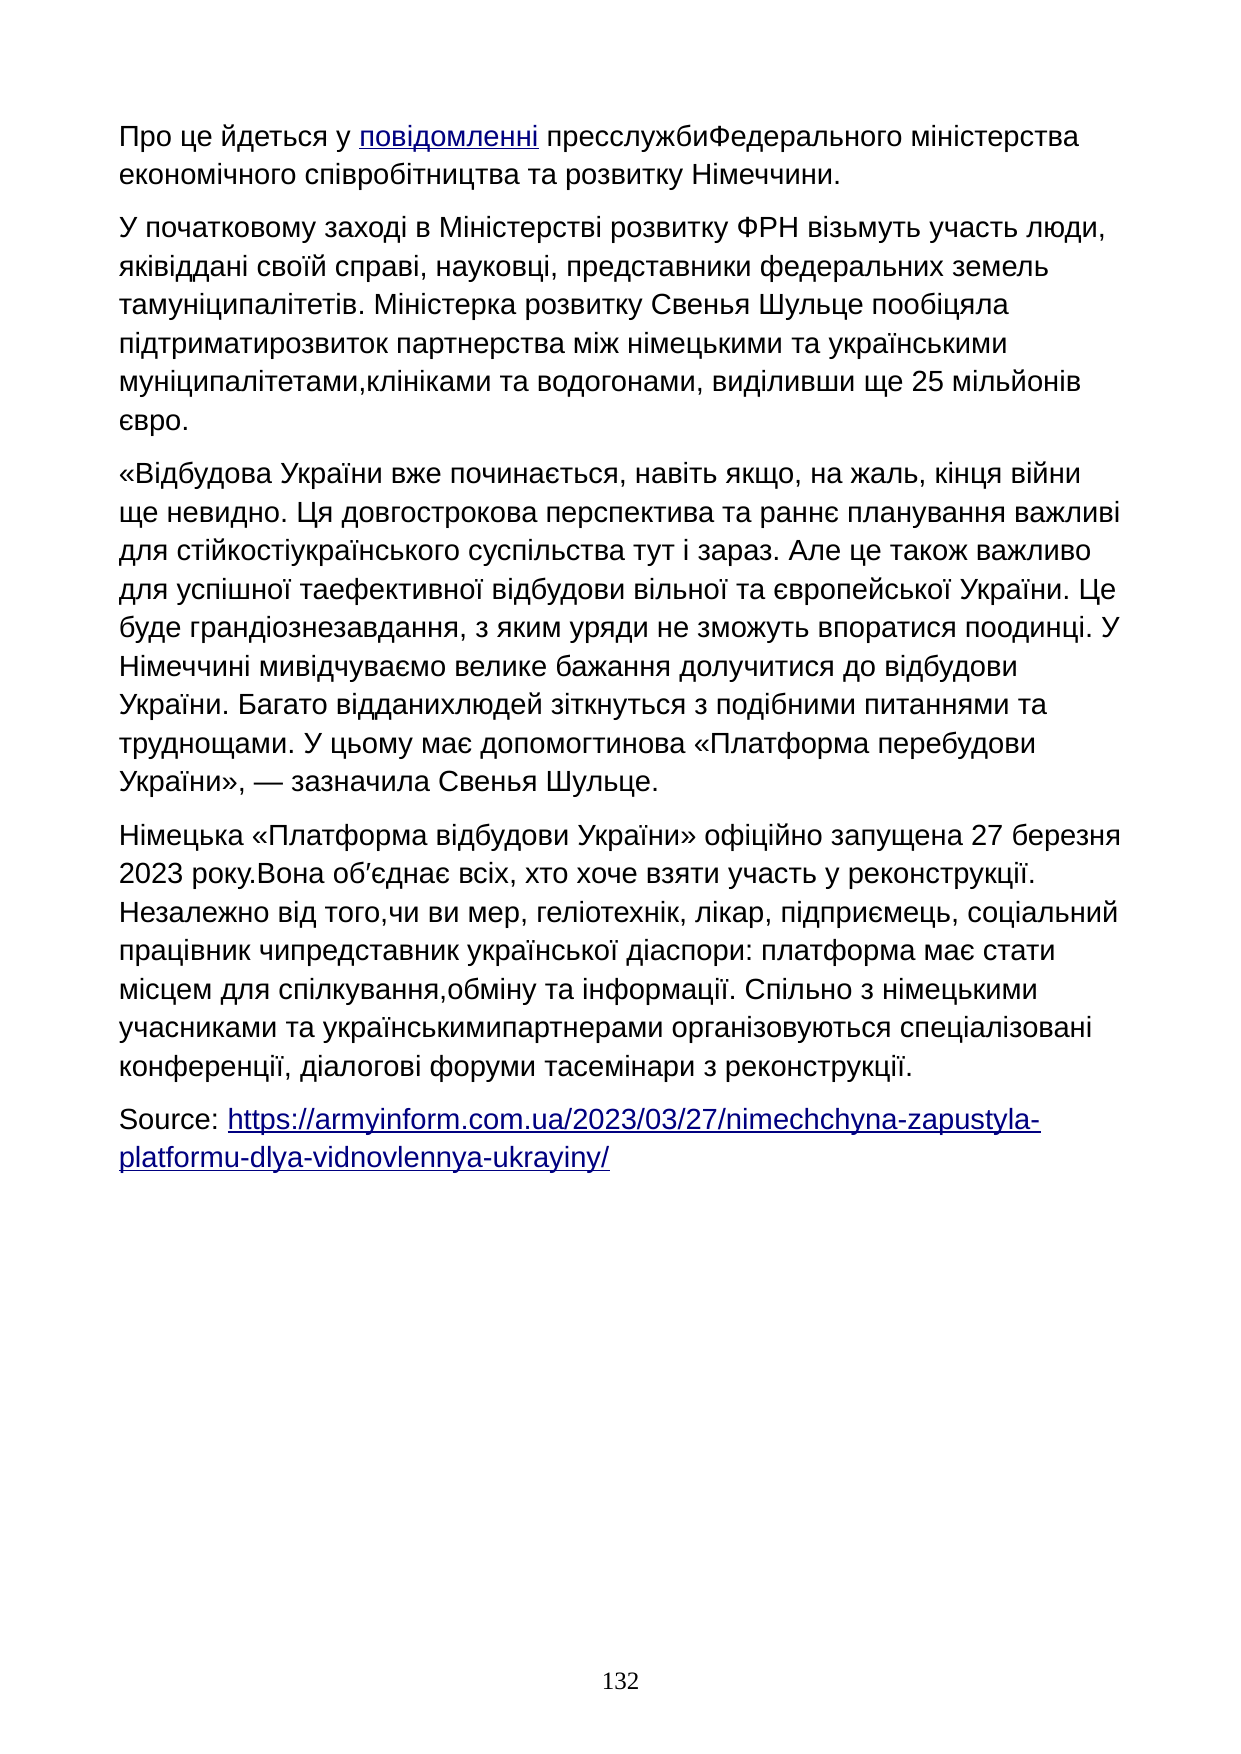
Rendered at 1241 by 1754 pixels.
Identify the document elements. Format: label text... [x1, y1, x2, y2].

text Source: https://armyinform.com.ua/2023/03/27/nimechchyna-zapustyla-platformu-dlya-vidnovlennya-ukrayiny/ [118, 1102, 1122, 1174]
text «Відбудова України вже починається, навіть якщо, на жаль, кінця війни ще невидно. Ця довгострокова перспектива та раннє планування важливі для стійкостіукраїнського суспільства тут і зараз. Але це також важливо для успішної таефективної відбудови вільної та європейської України. Це буде грандіознезавдання, з яким уряди не зможуть впоратися поодинці. У Німеччині мивідчуваємо велике бажання долучитися до відбудови України. Багато відданихлюдей зіткнуться з подібними питаннями та труднощами. У цьому має допомогтинова «Платформа перебудови України», — зазначила Свенья Шульце. [118, 456, 1122, 798]
text Про це йдеться у повідомленні пресслужбиФедерального міністерства економічного співробітництва та розвитку Німеччини. [118, 118, 1122, 191]
text Німецька «Платформа відбудови України» офіційно запущена 27 березня 2023 року.Вона об′єднає всіх, хто хоче взяти участь у реконструкції. Незалежно від того,чи ви мер, геліотехнік, лікар, підприємець, соціальний працівник чипредставник української діаспори: платформа має стати місцем для спілкування,обміну та інформації. Спільно з німецькими учасниками та українськимипартнерами організовуються спеціалізовані конференції, діалогові форуми тасемінари з реконструкції. [118, 817, 1122, 1082]
text У початковому заході в Міністерстві розвитку ФРН візьмуть участь люди, яківіддані своїй справі, науковці, представники федеральних земель тамуніципалітетів. Міністерка розвитку Свенья Шульце пообіцяла підтриматирозвиток партнерства між німецькими та українськими муніципалітетами,клініками та водогонами, виділивши ще 25 мільйонів євро. [118, 210, 1122, 436]
